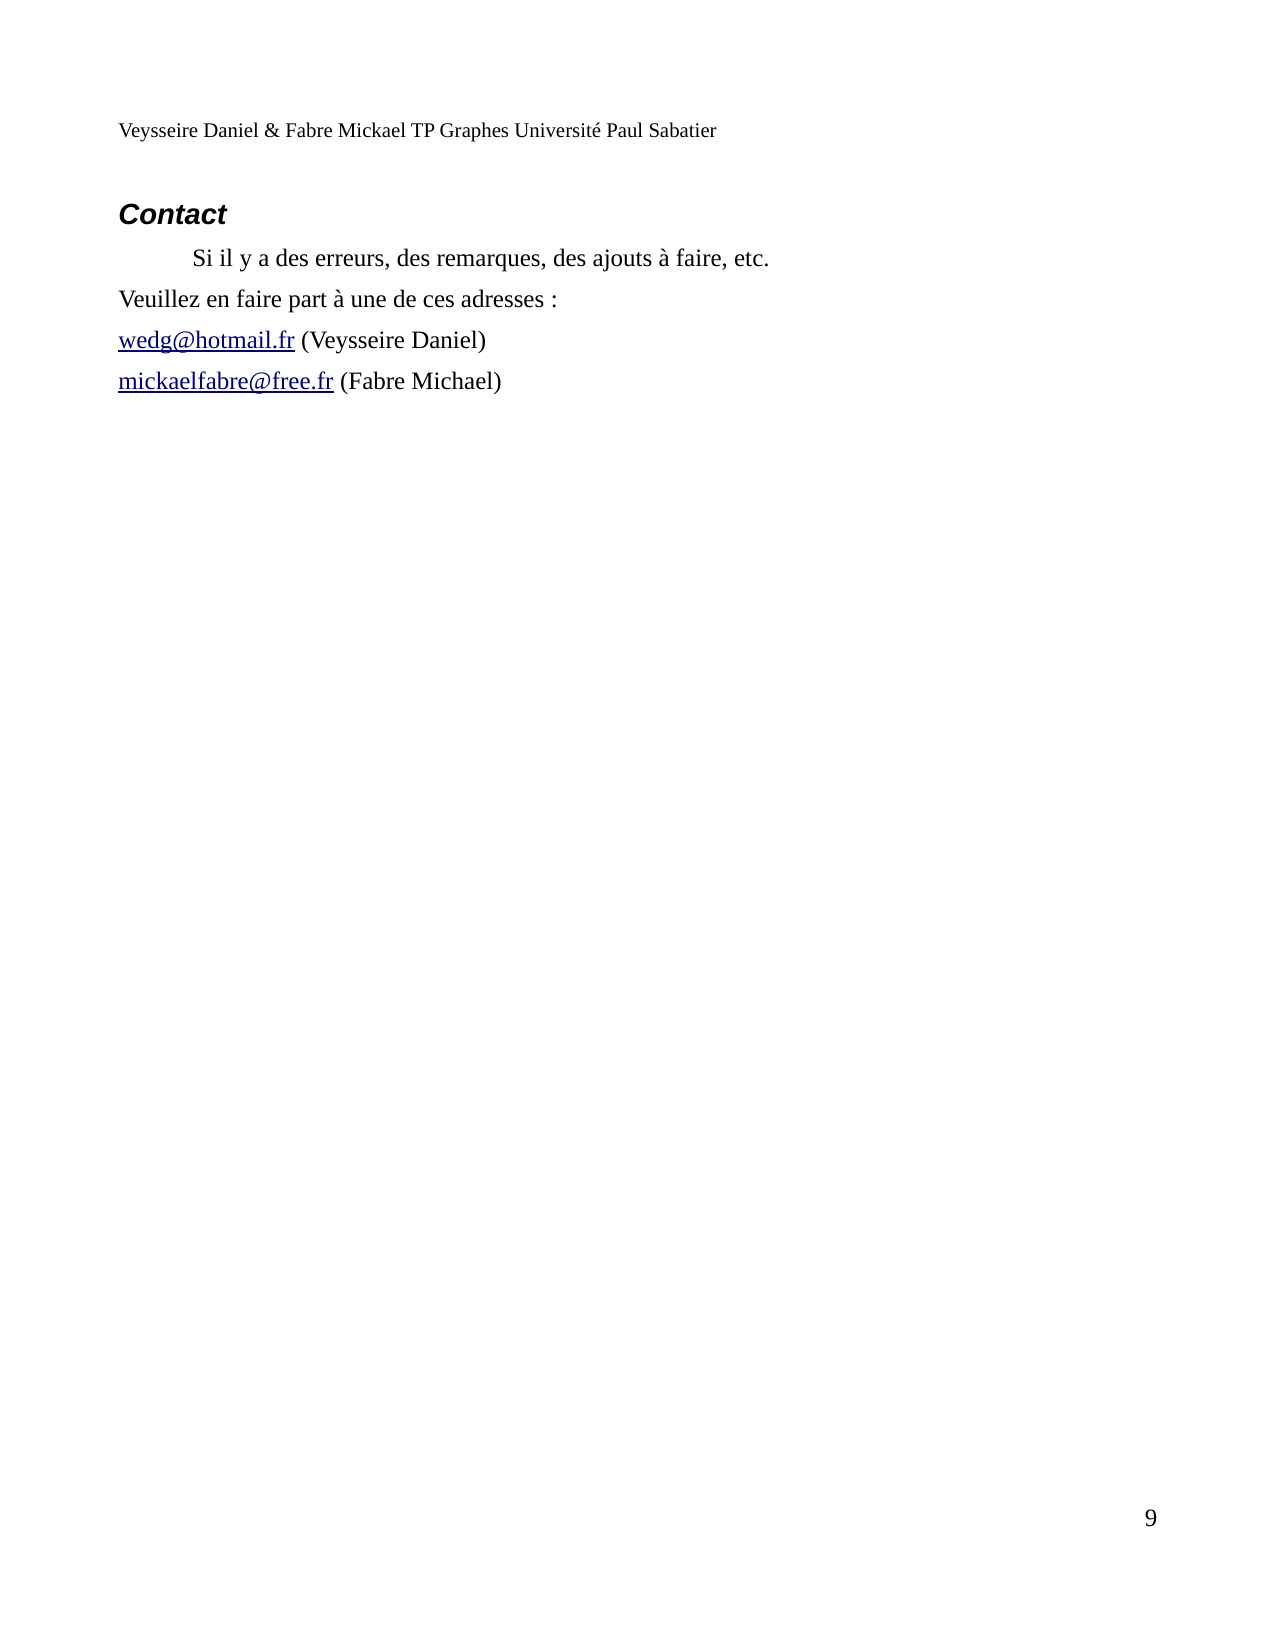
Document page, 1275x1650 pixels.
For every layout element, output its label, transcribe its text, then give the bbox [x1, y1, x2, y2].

text wedg@hotmail.fr (Veysseire Daniel) [118, 325, 1157, 354]
text Veuillez en faire part à une de ces adresses : [118, 284, 1157, 313]
subtitle Contact [118, 197, 1157, 230]
text mickaelfabre@free.fr (Fabre Michael) [118, 366, 1157, 395]
text Si il y a des erreurs, des remarques, des ajouts à faire, etc. [118, 243, 1157, 271]
